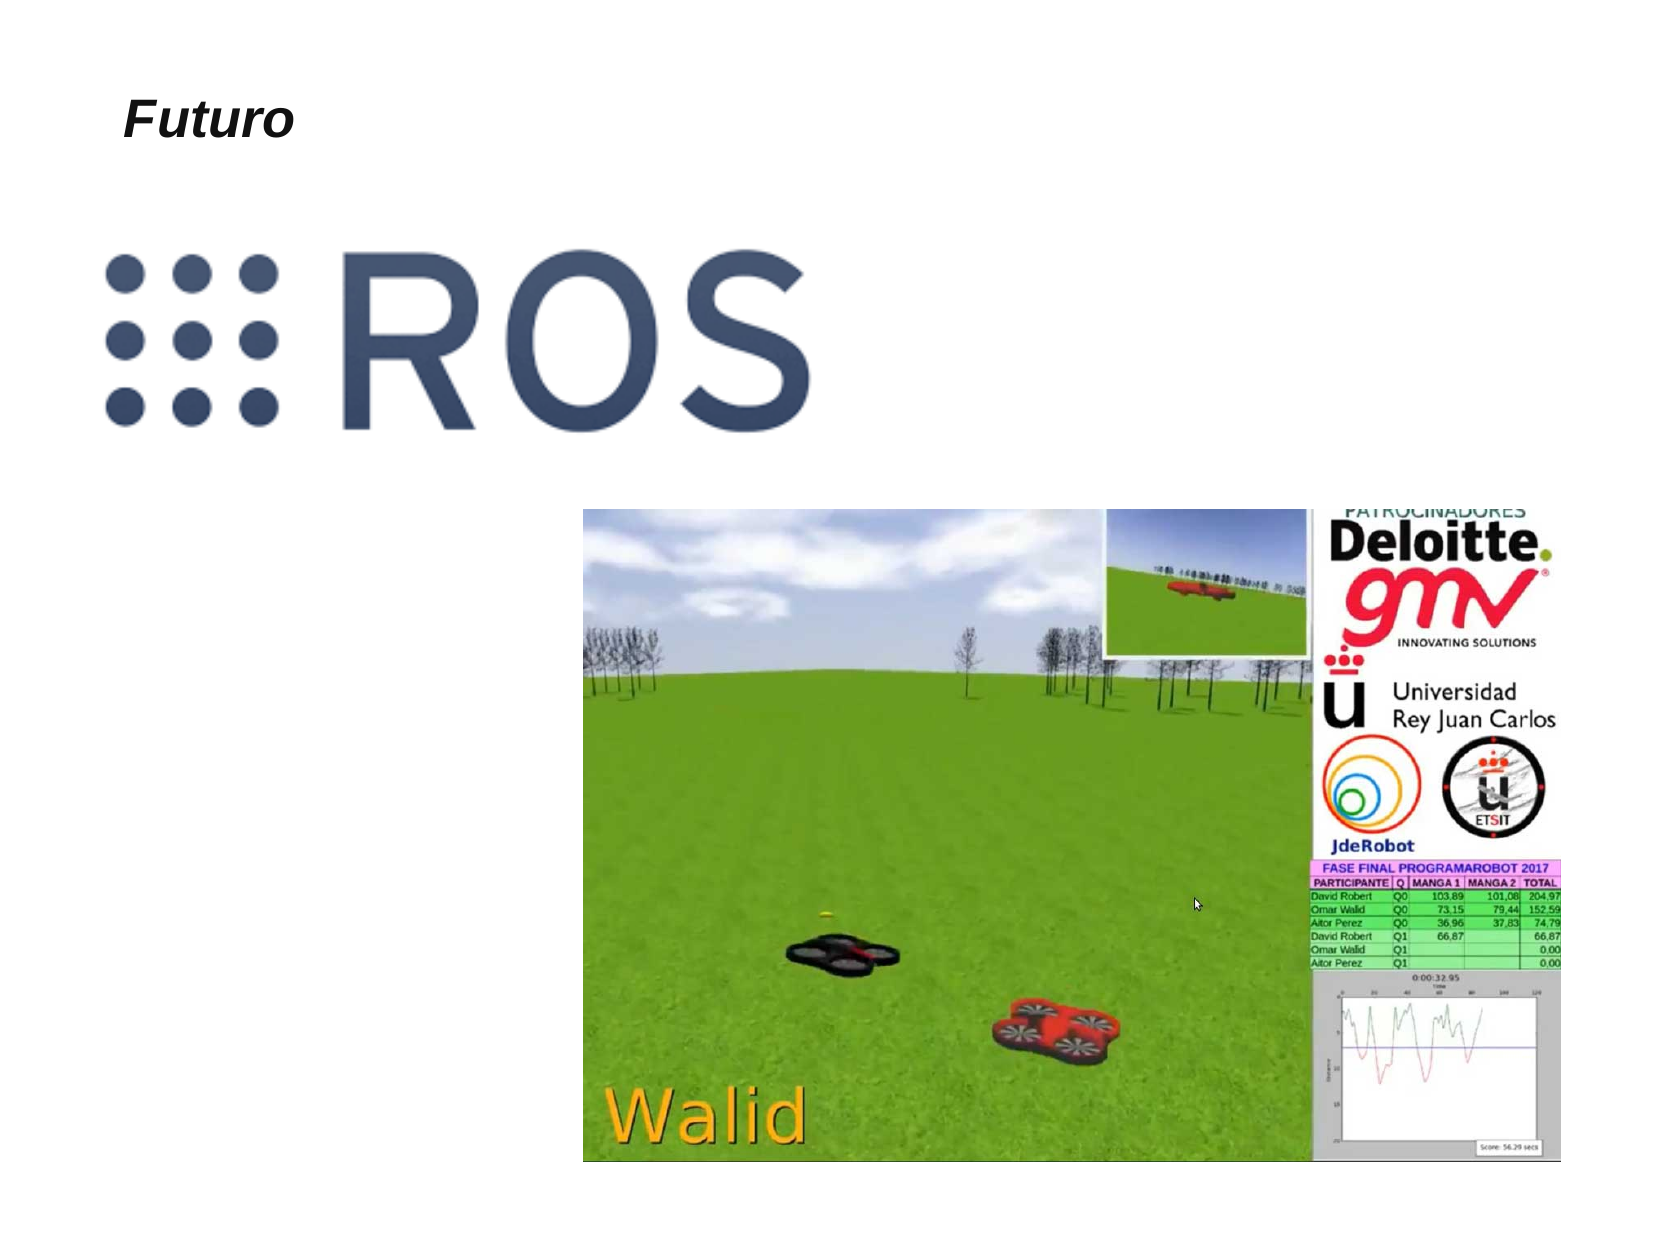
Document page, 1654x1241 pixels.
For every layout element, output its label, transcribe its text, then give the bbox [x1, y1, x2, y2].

picture [60, 149, 1561, 1162]
text_box Futuro [75, 87, 346, 149]
